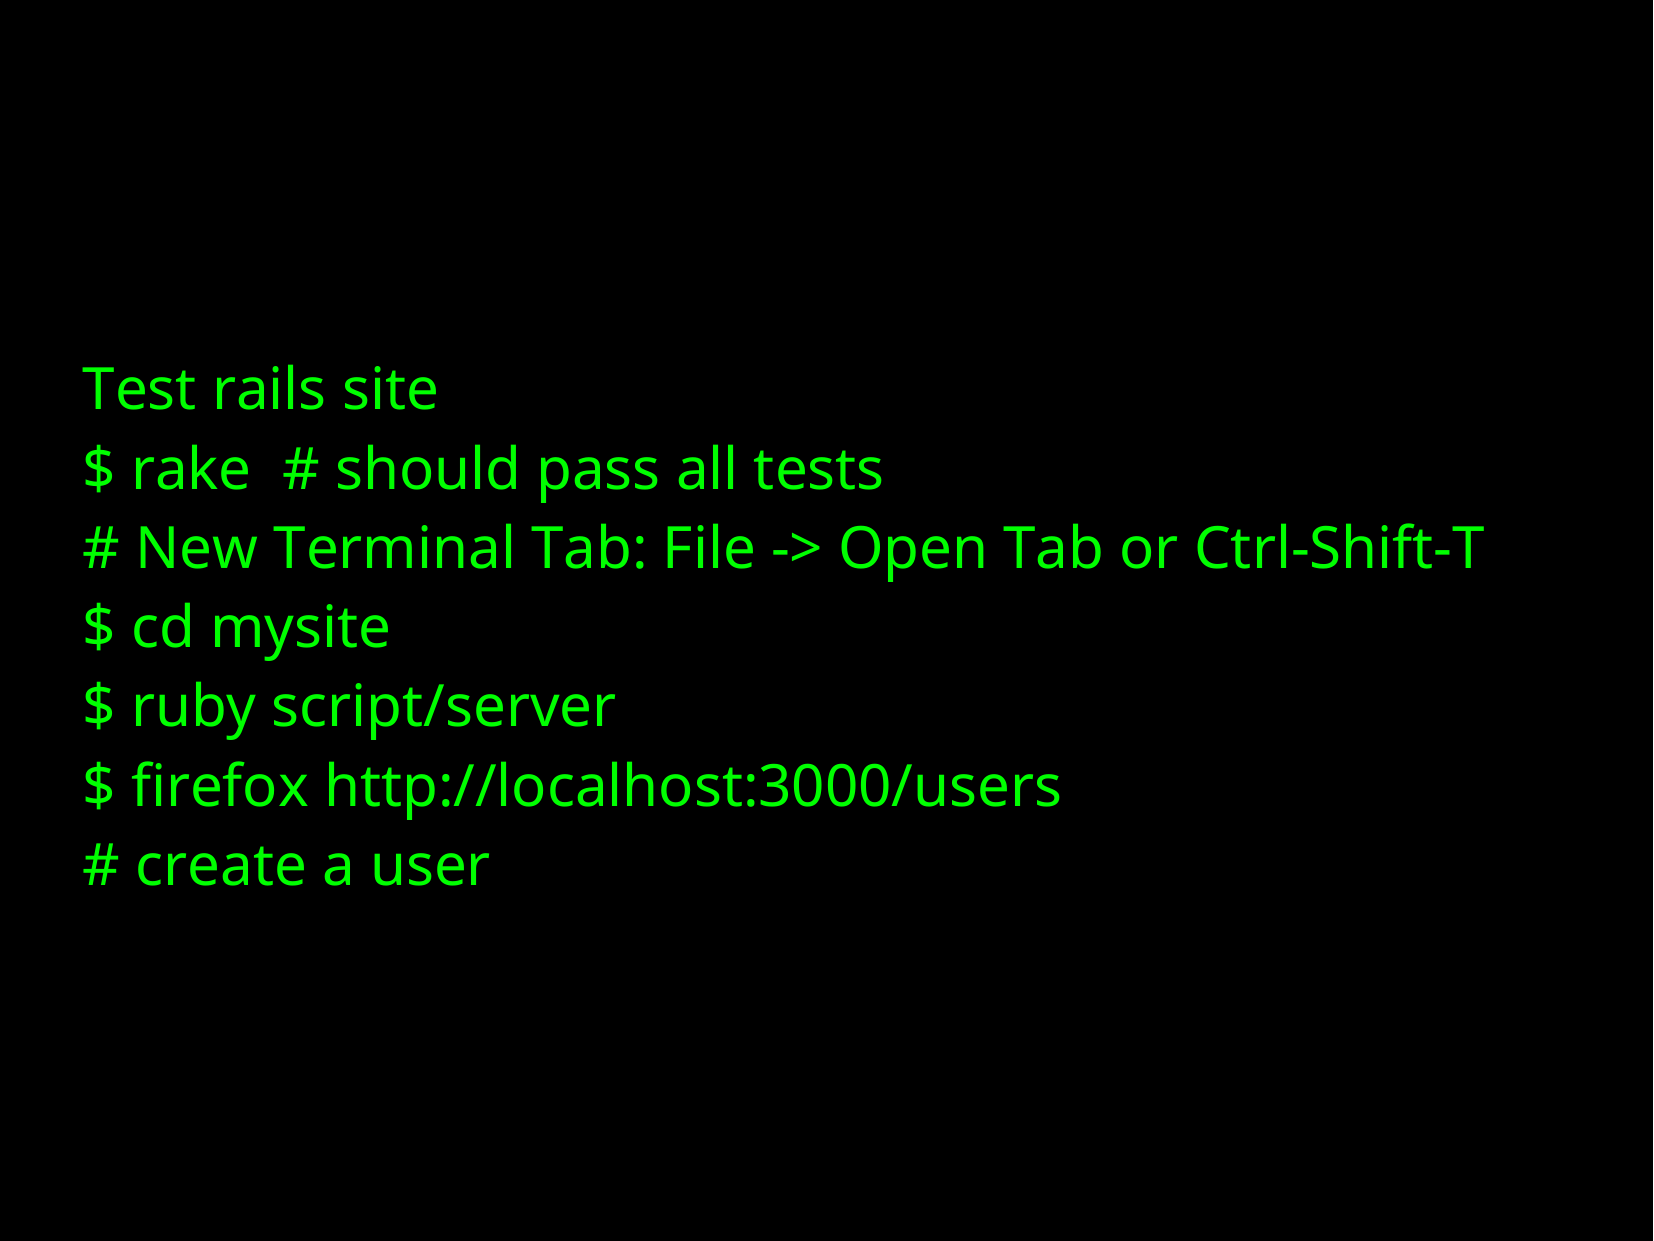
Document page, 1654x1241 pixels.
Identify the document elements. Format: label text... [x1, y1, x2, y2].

title Test rails site $ rake # should pass all tests # New Terminal Tab: File -> Open Tab or Ctrl-Shift-T $ cd mysite $ ruby script/server $ firefox http://localhost:3000/users # create a user [82, 49, 1571, 1201]
